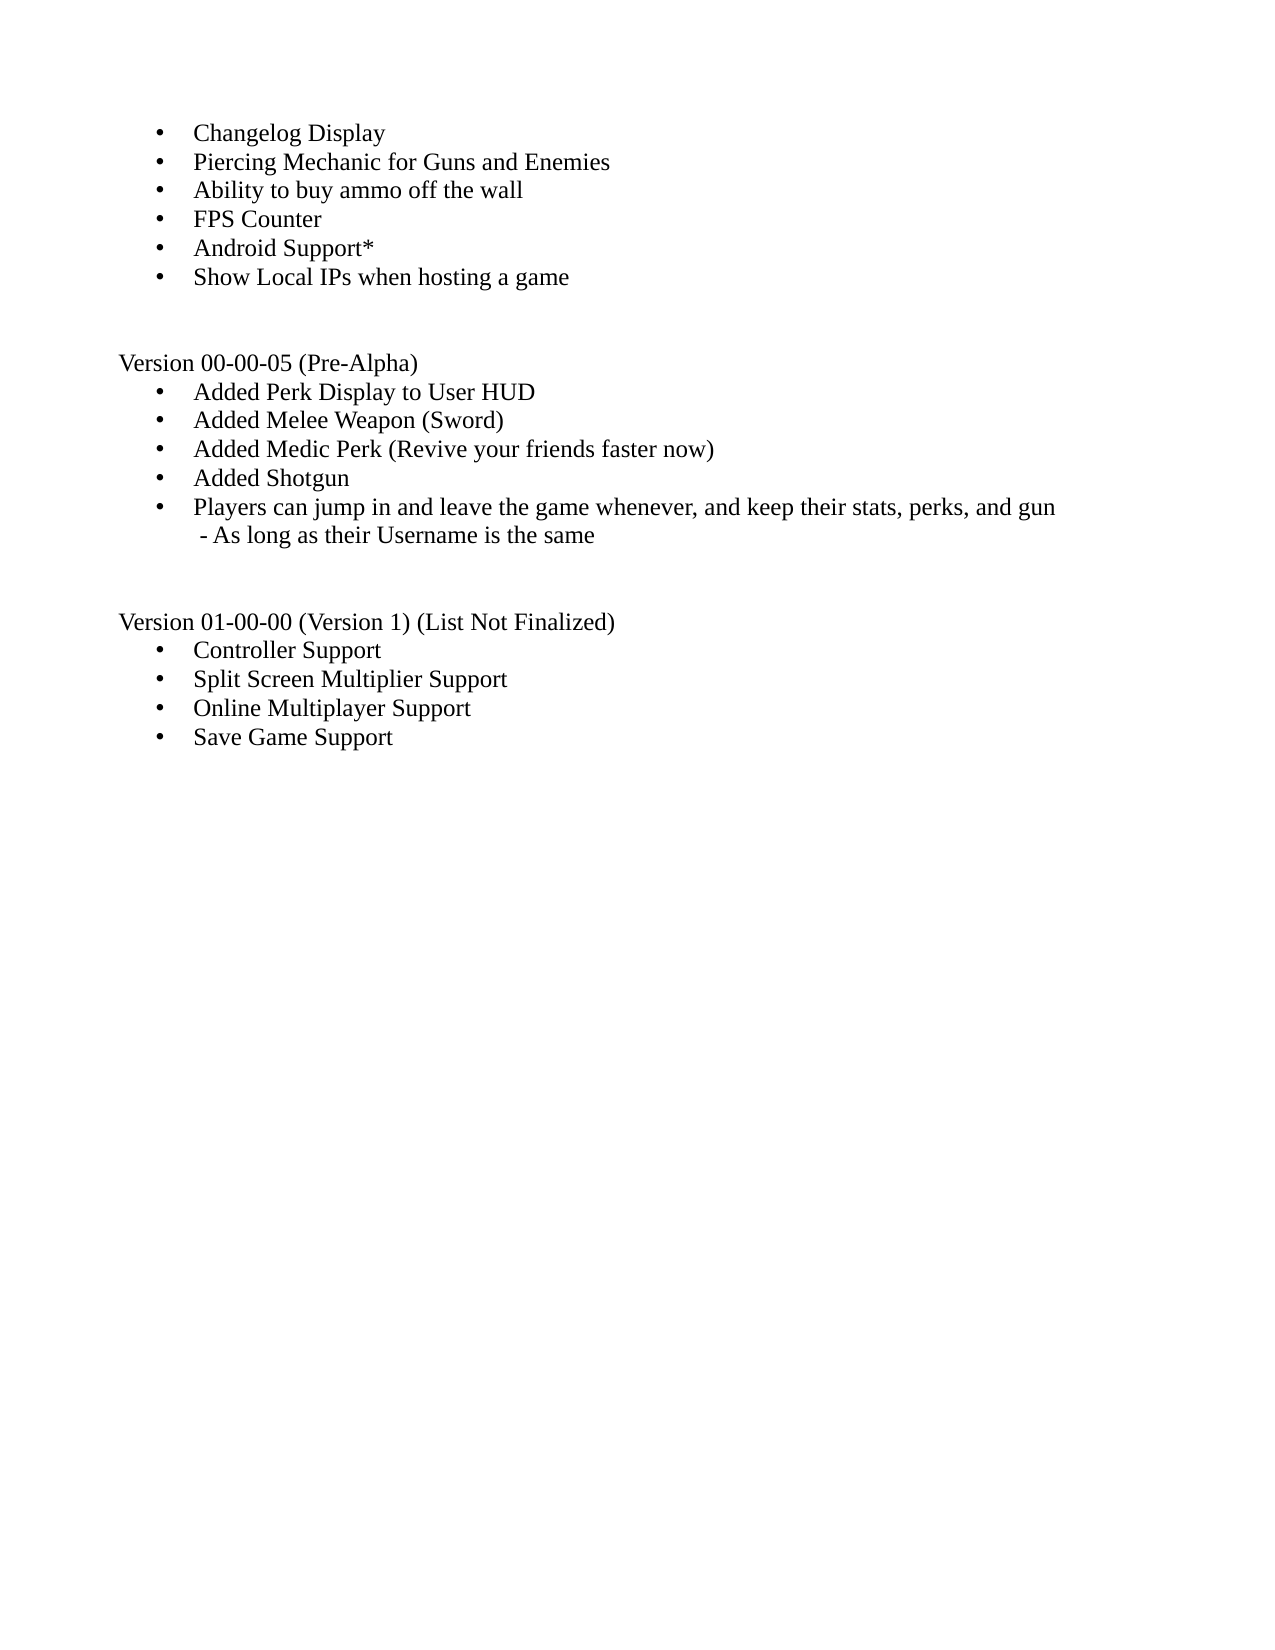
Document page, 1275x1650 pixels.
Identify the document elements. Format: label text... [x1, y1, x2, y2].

list Changelog Display [156, 118, 1157, 147]
list Added Perk Display to User HUD [156, 377, 1157, 406]
list Piercing Mechanic for Guns and Enemies [156, 147, 1157, 176]
text Version 01-00-00 (Version 1) (List Not Finalized) [118, 607, 1157, 636]
list Split Screen Multiplier Support [156, 664, 1157, 693]
list Ability to buy ammo off the wall [156, 176, 1157, 204]
list Added Medic Perk (Revive your friends faster now) [156, 434, 1157, 463]
list Save Game Support [156, 722, 1157, 751]
list Online Multiplayer Support [156, 693, 1157, 722]
text Version 00-00-05 (Pre-Alpha) [118, 348, 1157, 377]
list Controller Support [156, 636, 1157, 664]
list FPS Counter [156, 204, 1157, 233]
list Added Shotgun [156, 463, 1157, 492]
list Android Support* [156, 233, 1157, 262]
list Show Local IPs when hosting a game [156, 262, 1157, 291]
list Added Melee Weapon (Sword) [156, 406, 1157, 434]
list Players can jump in and leave the game whenever, and keep their stats, perks, and gun - As long as their Username is the same [156, 492, 1157, 549]
